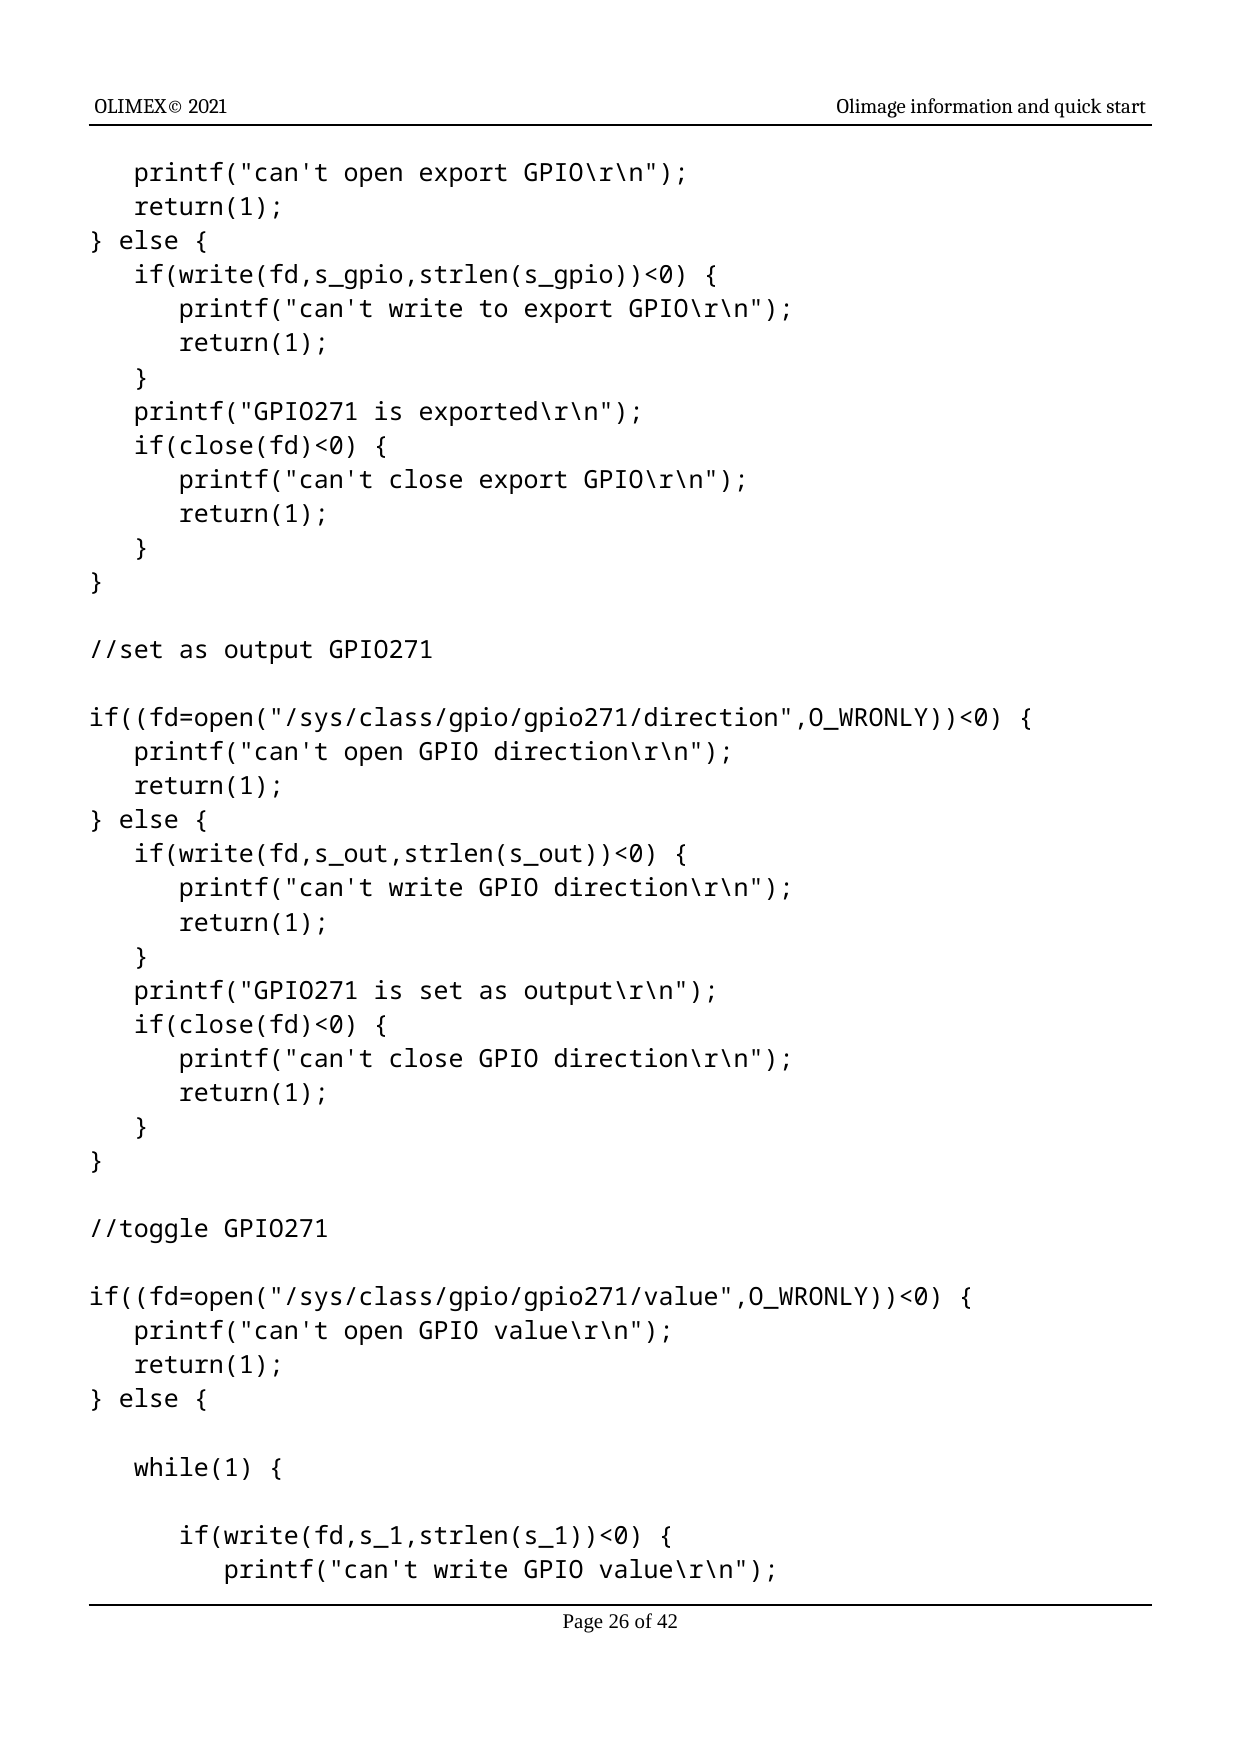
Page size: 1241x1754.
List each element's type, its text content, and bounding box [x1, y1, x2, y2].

text } [88, 938, 1152, 972]
text return(1); [88, 189, 1152, 223]
text if((fd=open("/sys/class/gpio/gpio271/direction",O_WRONLY))<0) { [88, 700, 1152, 734]
text printf("can't write to export GPIO\r\n"); [88, 291, 1152, 325]
text if((fd=open("/sys/class/gpio/gpio271/value",O_WRONLY))<0) { [88, 1279, 1152, 1313]
text return(1); [88, 325, 1152, 359]
text return(1); [88, 904, 1152, 938]
text printf("can't open GPIO direction\r\n"); [88, 734, 1152, 768]
text //toggle GPIO271 [88, 1211, 1152, 1245]
text printf("can't write GPIO value\r\n"); [88, 1551, 1152, 1585]
text } else { [88, 223, 1152, 257]
text printf("can't open export GPIO\r\n"); [88, 155, 1152, 189]
text if(write(fd,s_gpio,strlen(s_gpio))<0) { [88, 257, 1152, 291]
text return(1); [88, 1347, 1152, 1381]
text return(1); [88, 1074, 1152, 1108]
text printf("can't open GPIO value\r\n"); [88, 1313, 1152, 1347]
text } [88, 1143, 1152, 1177]
text return(1); [88, 495, 1152, 529]
text printf("can't close export GPIO\r\n"); [88, 461, 1152, 495]
text printf("GPIO271 is exported\r\n"); [88, 393, 1152, 427]
text } [88, 1108, 1152, 1143]
text } [88, 529, 1152, 563]
text } [88, 563, 1152, 598]
text } else { [88, 1381, 1152, 1415]
text //set as output GPIO271 [88, 632, 1152, 666]
text } else { [88, 802, 1152, 836]
text printf("GPIO271 is set as output\r\n"); [88, 972, 1152, 1006]
text return(1); [88, 768, 1152, 802]
text printf("can't close GPIO direction\r\n"); [88, 1040, 1152, 1074]
text if(close(fd)<0) { [88, 1006, 1152, 1040]
text printf("can't write GPIO direction\r\n"); [88, 870, 1152, 904]
text if(close(fd)<0) { [88, 427, 1152, 461]
text if(write(fd,s_1,strlen(s_1))<0) { [88, 1517, 1152, 1551]
text if(write(fd,s_out,strlen(s_out))<0) { [88, 836, 1152, 870]
text } [88, 359, 1152, 393]
text while(1) { [88, 1449, 1152, 1483]
